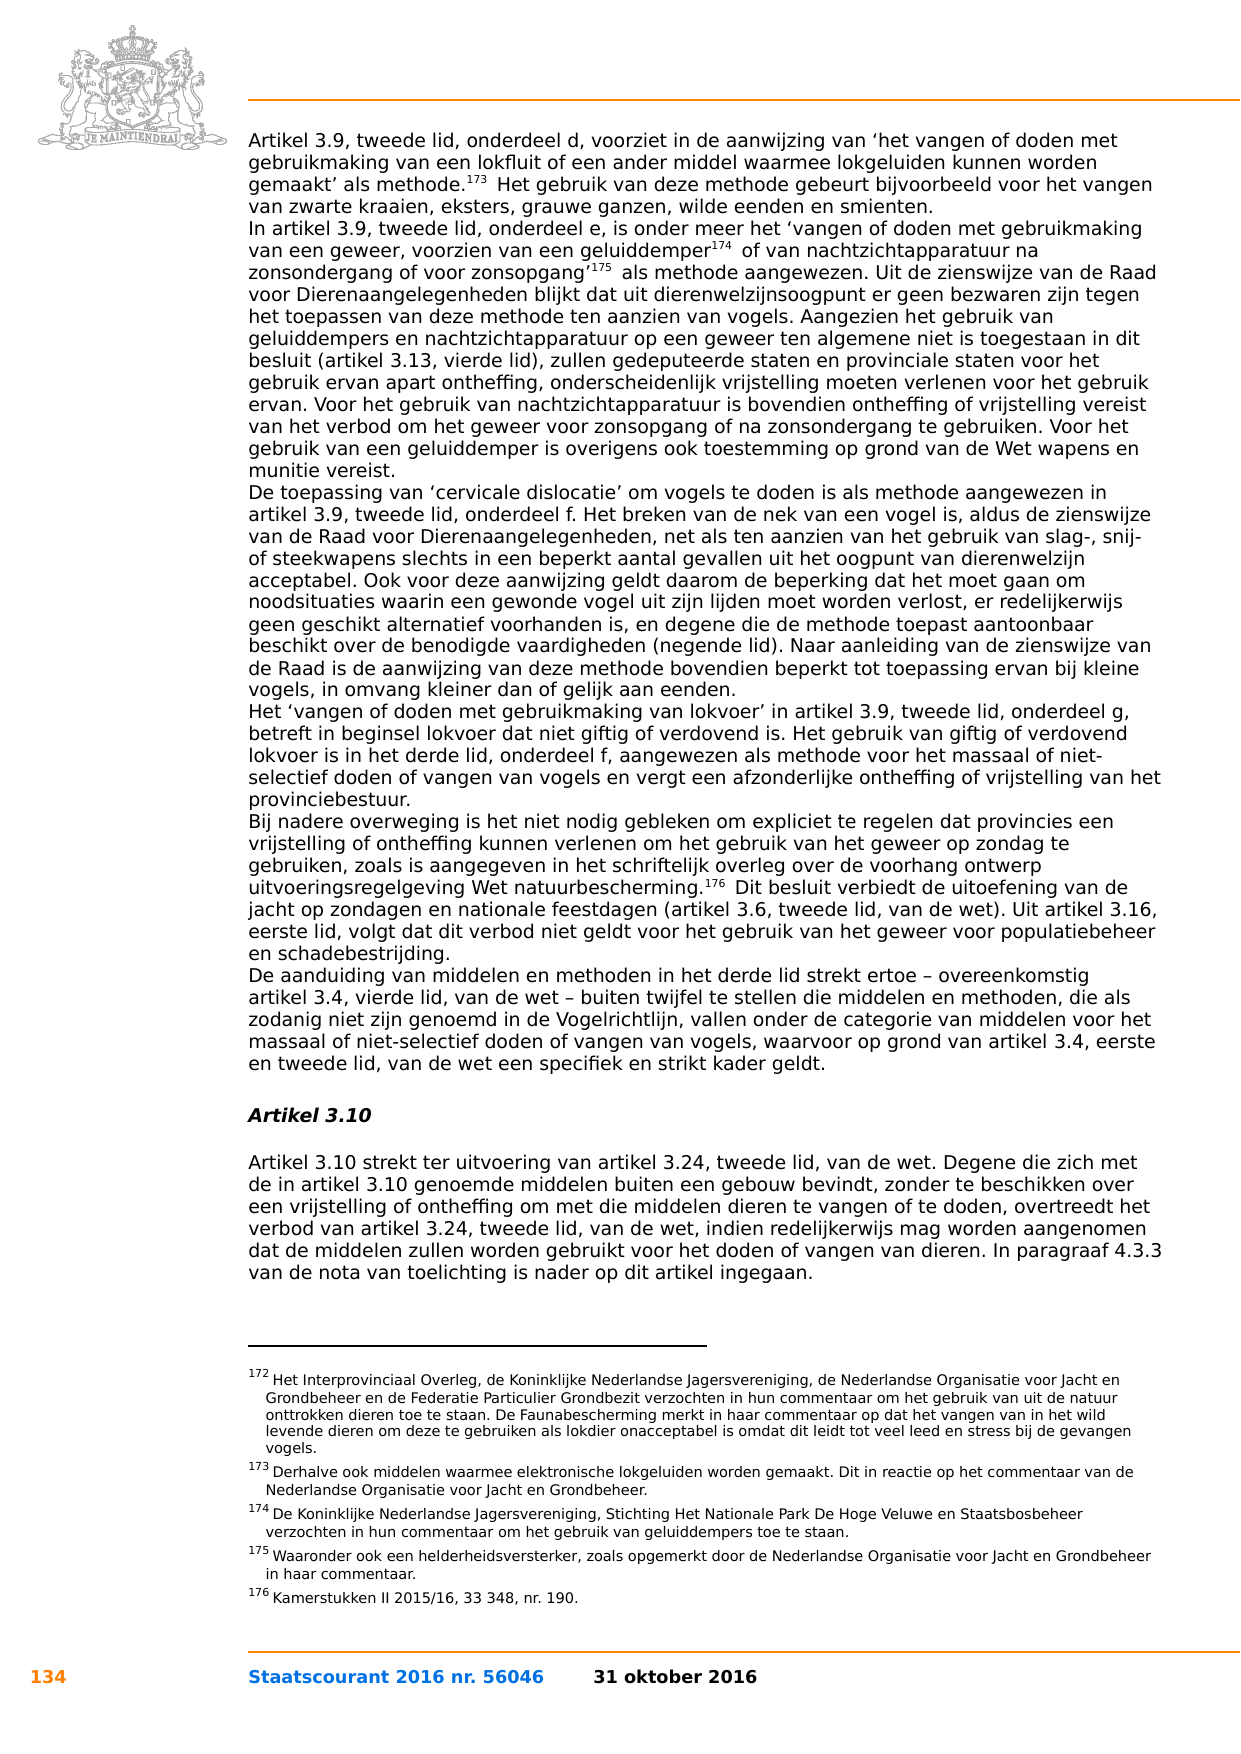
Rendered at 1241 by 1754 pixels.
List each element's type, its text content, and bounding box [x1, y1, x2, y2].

text Het ‘vangen of doden met gebruikmaking van lokvoer’ in artikel 3.9, tweede lid, onderdeel g, betreft in beginsel lokvoer dat niet giftig of verdovend is. Het gebruik van giftig of verdovend lokvoer is in het derde lid, onderdeel f, aangewezen als methode voor het massaal of niet-selectief doden of vangen van vogels en vergt een afzonderlijke ontheffing of vrijstelling van het provinciebestuur. [248, 701, 1163, 811]
subtitle Artikel 3.10 [248, 1105, 1163, 1127]
text De aanduiding van middelen en methoden in het derde lid strekt ertoe – overeenkomstig artikel 3.4, vierde lid, van de wet – buiten twijfel te stellen die middelen en methoden, die als zodanig niet zijn genoemd in de Vogelrichtlijn, vallen onder de categorie van middelen voor het massaal of niet-selectief doden of vangen van vogels, waarvoor op grond van artikel 3.4, eerste en tweede lid, van de wet een specifiek en strikt kader geldt. [248, 965, 1163, 1075]
text Kamerstukken II 2015/16, 33 348, nr. 190. [248, 1586, 1163, 1608]
text De Koninklijke Nederlandse Jagersvereniging, Stichting Het Nationale Park De Hoge Veluwe en Staatsbosbeheer verzochten in hun commentaar om het gebruik van geluiddempers toe te staan. [248, 1502, 1163, 1541]
text De toepassing van ‘cervicale dislocatie’ om vogels te doden is als methode aangewezen in artikel 3.9, tweede lid, onderdeel f. Het breken van de nek van een vogel is, aldus de zienswijze van de Raad voor Dierenaangelegenheden, net als ten aanzien van het gebruik van slag-, snij- of steekwapens slechts in een beperkt aantal gevallen uit het oogpunt van dierenwelzijn acceptabel. Ook voor deze aanwijzing geldt daarom de beperking dat het moet gaan om noodsituaties waarin een gewonde vogel uit zijn lijden moet worden verlost, er redelijkerwijs geen geschikt alternatief voorhanden is, en degene die de methode toepast aantoonbaar beschikt over de benodigde vaardigheden (negende lid). Naar aanleiding van de zienswijze van de Raad is de aanwijzing van deze methode bovendien beperkt tot toepassing ervan bij kleine vogels, in omvang kleiner dan of gelijk aan eenden. [248, 482, 1163, 701]
text Artikel 3.10 strekt ter uitvoering van artikel 3.24, tweede lid, van de wet. Degene die zich met de in artikel 3.10 genoemde middelen buiten een gebouw bevindt, zonder te beschikken over een vrijstelling of ontheffing om met die middelen dieren te vangen of te doden, overtreedt het verbod van artikel 3.24, tweede lid, van de wet, indien redelijkerwijs mag worden aangenomen dat de middelen zullen worden gebruikt voor het doden of vangen van dieren. In paragraaf 4.3.3 van de nota van toelichting is nader op dit artikel ingegaan. [248, 1152, 1163, 1284]
text Derhalve ook middelen waarmee elektronische lokgeluiden worden gemaakt. Dit in reactie op het commentaar van de Nederlandse Organisatie voor Jacht en Grondbeheer. [248, 1460, 1163, 1499]
text In artikel 3.9, tweede lid, onderdeel e, is onder meer het ‘vangen of doden met gebruikmaking van een geweer, voorzien van een geluiddemper of van nachtzichtapparatuur na zonsondergang of voor zonsopgang’ als methode aangewezen. Uit de zienswijze van de Raad voor Dierenaangelegenheden blijkt dat uit dierenwelzijnsoogpunt er geen bezwaren zijn tegen het toepassen van deze methode ten aanzien van vogels. Aangezien het gebruik van geluiddempers en nachtzichtapparatuur op een geweer ten algemene niet is toegestaan in dit besluit (artikel 3.13, vierde lid), zullen gedeputeerde staten en provinciale staten voor het gebruik ervan apart ontheffing, onderscheidenlijk vrijstelling moeten verlenen voor het gebruik ervan. Voor het gebruik van nachtzichtapparatuur is bovendien ontheffing of vrijstelling vereist van het verbod om het geweer voor zonsopgang of na zonsondergang te gebruiken. Voor het gebruik van een geluiddemper is overigens ook toestemming op grond van de Wet wapens en munitie vereist. [248, 218, 1163, 482]
picture [38, 25, 227, 150]
text Bij nadere overweging is het niet nodig gebleken om expliciet te regelen dat provincies een vrijstelling of ontheffing kunnen verlenen om het gebruik van het geweer op zondag te gebruiken, zoals is aangegeven in het schriftelijk overleg over de voorhang ontwerp uitvoeringsregelgeving Wet natuurbescherming. Dit besluit verbiedt de uitoefening van de jacht op zondagen en nationale feestdagen (artikel 3.6, tweede lid, van de wet). Uit artikel 3.16, eerste lid, volgt dat dit verbod niet geldt voor het gebruik van het geweer voor populatiebeheer en schadebestrijding. [248, 811, 1163, 965]
text Artikel 3.9, tweede lid, onderdeel d, voorziet in de aanwijzing van ‘het vangen of doden met gebruikmaking van een lokfluit of een ander middel waarmee lokgeluiden kunnen worden gemaakt’ als methode. Het gebruik van deze methode gebeurt bijvoorbeeld voor het vangen van zwarte kraaien, eksters, grauwe ganzen, wilde eenden en smienten. [248, 130, 1163, 218]
text Waaronder ook een helderheidsversterker, zoals opgemerkt door de Nederlandse Organisatie voor Jacht en Grondbeheer in haar commentaar. [248, 1544, 1163, 1583]
text Het Interprovinciaal Overleg, de Koninklijke Nederlandse Jagersvereniging, de Nederlandse Organisatie voor Jacht en Grondbeheer en de Federatie Particulier Grondbezit verzochten in hun commentaar om het gebruik van uit de natuur onttrokken dieren toe te staan. De Faunabescherming merkt in haar commentaar op dat het vangen van in het wild levende dieren om deze te gebruiken als lokdier onacceptabel is omdat dit leidt tot veel leed en stress bij de gevangen vogels. [248, 1368, 1163, 1457]
